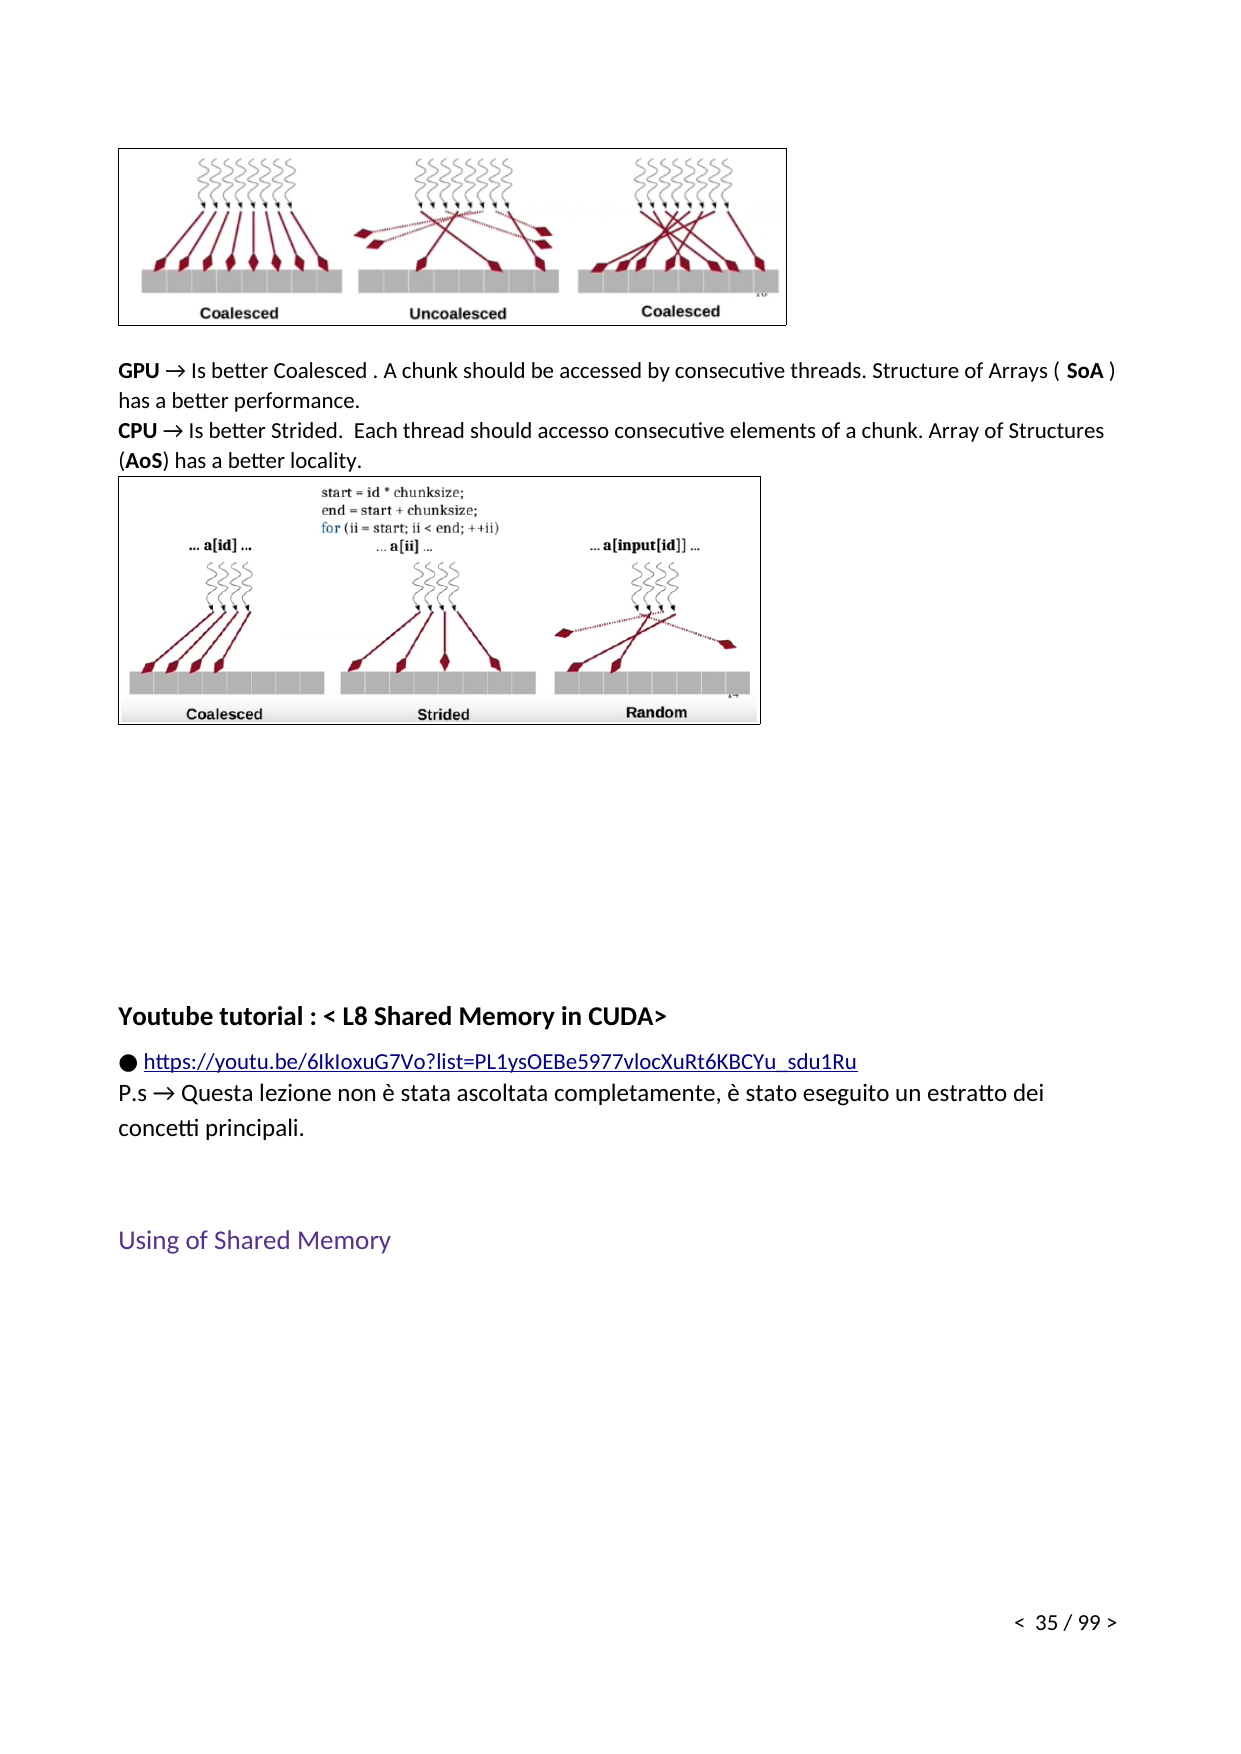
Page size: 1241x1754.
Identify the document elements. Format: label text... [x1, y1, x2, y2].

subtitle Using of Shared Memory [118, 1223, 1122, 1256]
subtitle Youtube tutorial : < L8 Shared Memory in CUDA> [118, 999, 1122, 1032]
text P.s → Questa lezione non è stata ascoltata completamente, è stato eseguito un estratto dei concetti principali. [118, 1077, 1122, 1142]
text ● https://youtu.be/6IkIoxuG7Vo?list=PL1ysOEBe5977vlocXuRt6KBCYu_sdu1Ru [118, 1047, 1122, 1075]
text GPU → Is better Coalesced . A chunk should be accessed by consecutive threads. Structure of Arrays ( SoA ) has a better performance. [118, 356, 1122, 414]
picture [121, 479, 757, 722]
text CPU → Is better Strided. Each thread should accesso consecutive elements of a chunk. Array of Structures (AoS) has a better locality. [118, 416, 1122, 474]
picture [121, 150, 784, 322]
